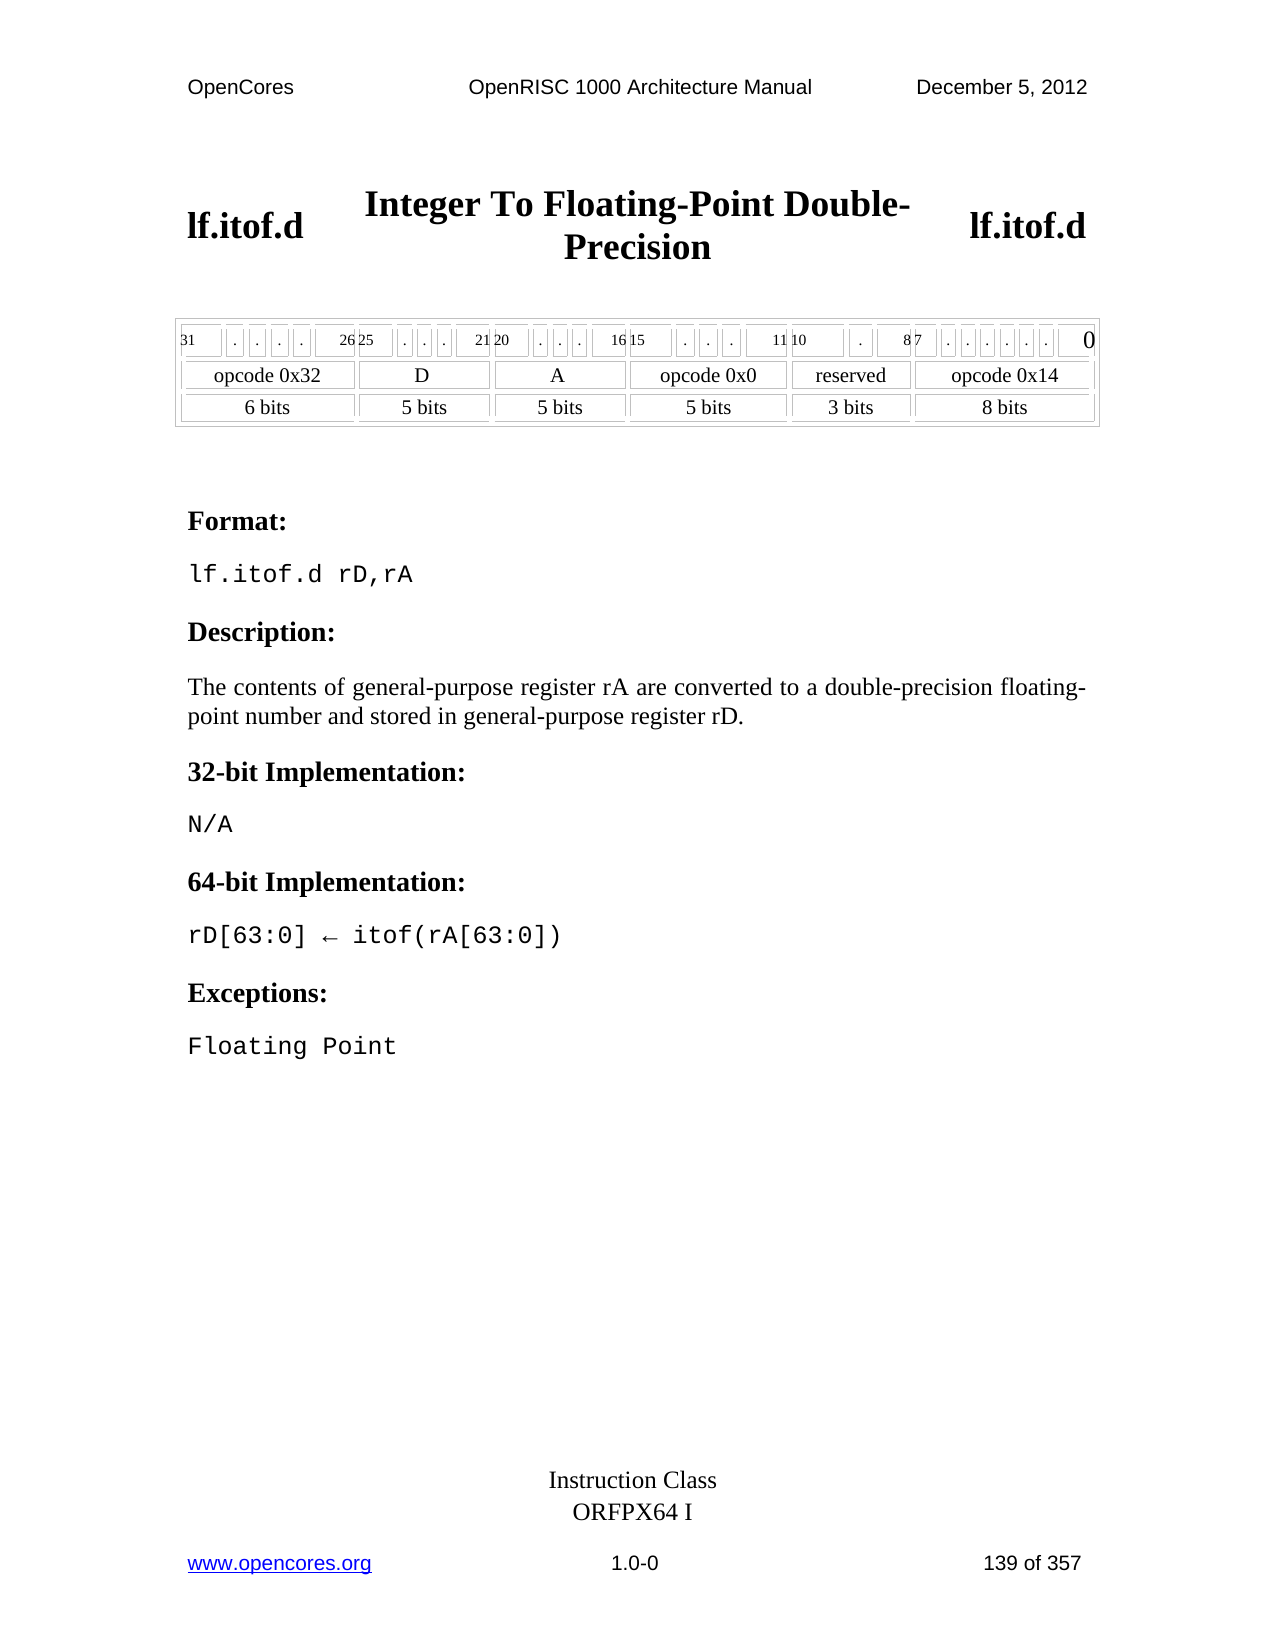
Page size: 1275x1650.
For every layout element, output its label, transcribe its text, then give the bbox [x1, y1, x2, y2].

text lf.itof.d rD,rA [187, 561, 1087, 590]
text Format: [187, 504, 1087, 536]
text N/A [187, 812, 1087, 840]
text Floating Point [187, 1033, 1087, 1062]
text Exceptions: [187, 976, 1087, 1008]
text 32-bit Implementation: [187, 755, 1087, 787]
text 64-bit Implementation: [187, 865, 1087, 898]
text rD[63:0] ← itof(rA[63:0]) [187, 923, 1087, 951]
text The contents of general-purpose register rA are converted to a double-precision floating-point number and stored in general-purpose register rD. [187, 672, 1087, 730]
text Description: [187, 615, 1087, 647]
